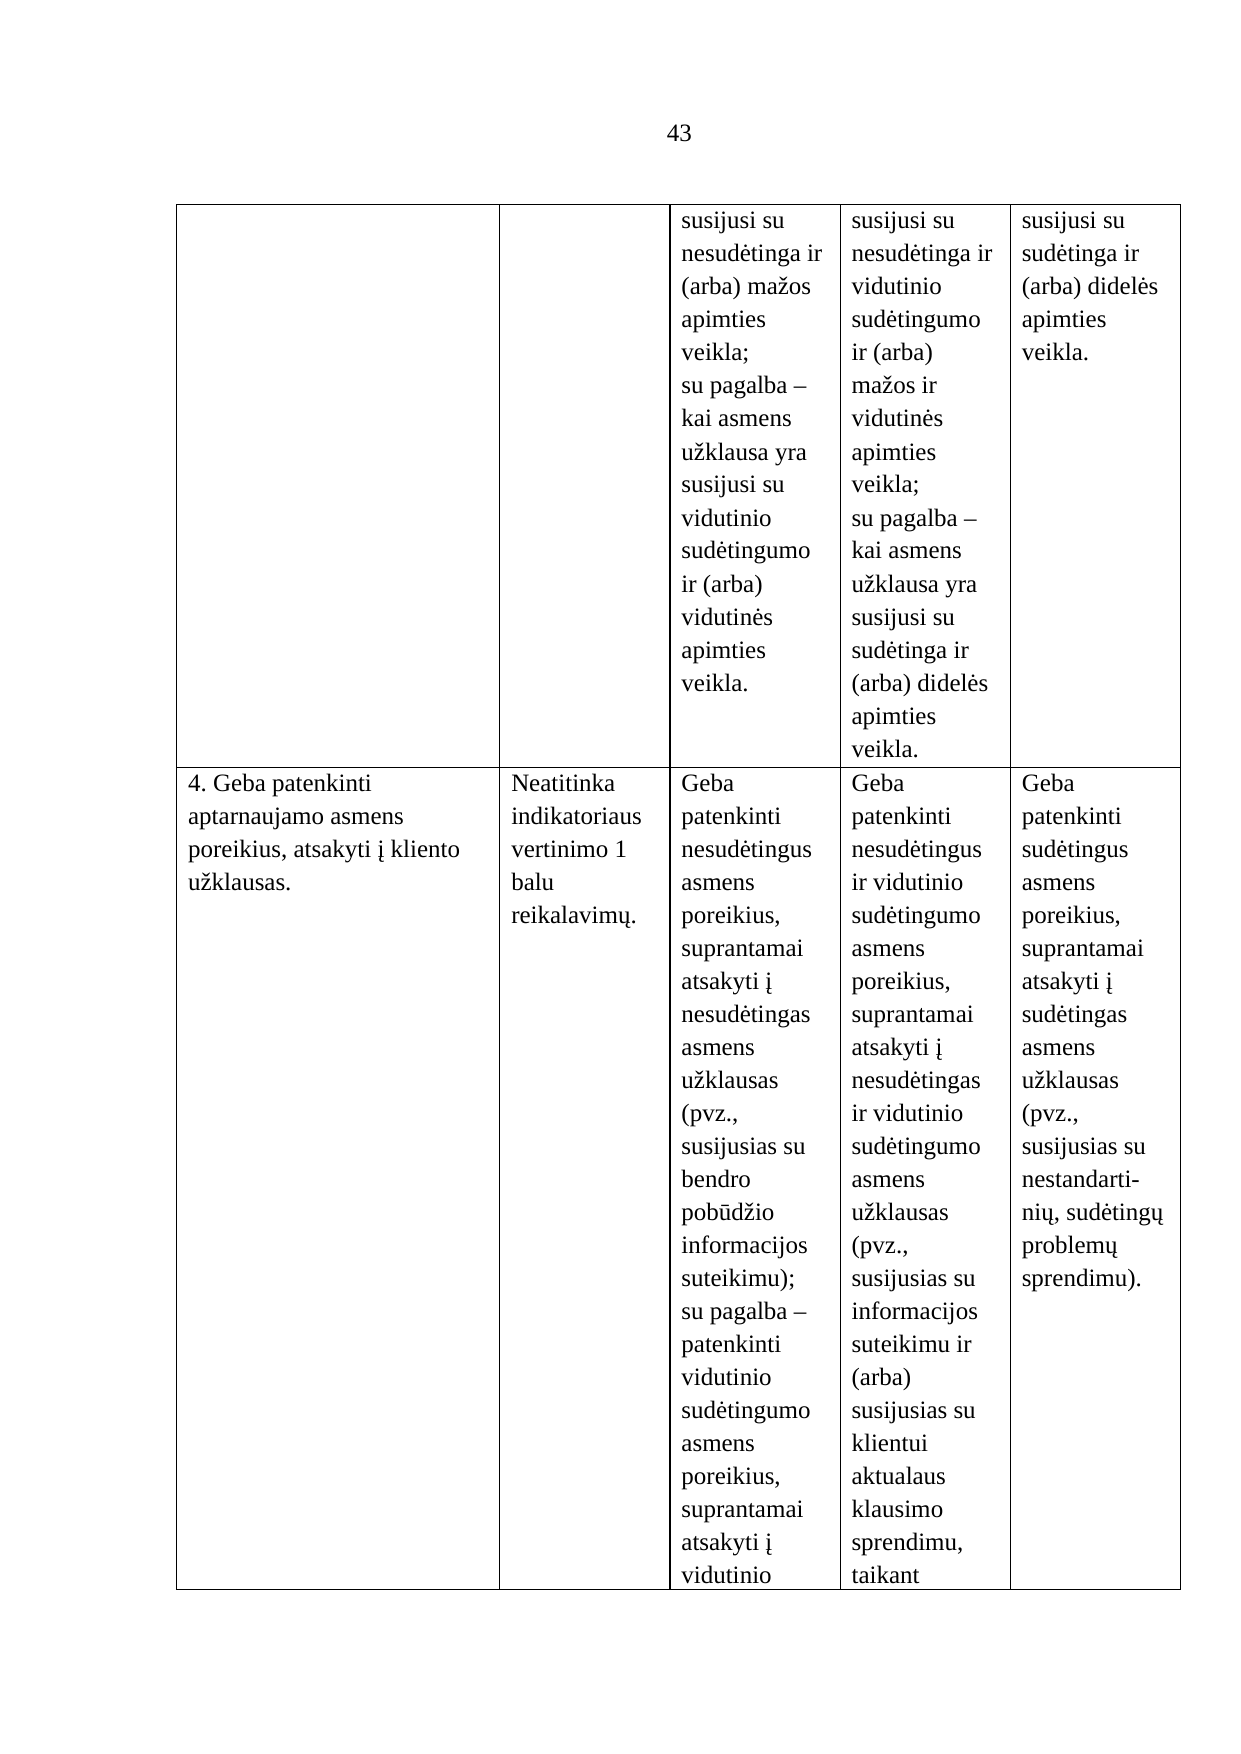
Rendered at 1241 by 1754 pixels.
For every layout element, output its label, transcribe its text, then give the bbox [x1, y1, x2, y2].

table_cell Geba patenkinti nesudėtingus ir vidutinio sudėtingumo asmens poreikius, suprantamai atsakyti į nesudėtingas ir vidutinio sudėtingumo asmens užklausas (pvz., susijusias su informacijos suteikimu ir (arba) susijusias su klientui aktualaus klausimo sprendimu, taikant [841, 768, 1010, 1589]
table_cell 4. Geba patenkinti aptarnaujamo asmens poreikius, atsakyti į kliento užklausas. [177, 768, 499, 1589]
table_cell [500, 205, 669, 767]
table_cell Geba patenkinti sudėtingus asmens poreikius, suprantamai atsakyti į sudėtingas asmens užklausas (pvz., susijusias su nestandarti-nių, sudėtingų problemų sprendimu). [1011, 768, 1180, 1589]
table_cell susijusi su nesudėtinga ir vidutinio sudėtingumo ir (arba) mažos ir vidutinės apimties veikla; su pagalba – kai asmens užklausa yra susijusi su sudėtinga ir (arba) didelės apimties veikla. [841, 205, 1010, 767]
table_cell Geba patenkinti nesudėtingus asmens poreikius, suprantamai atsakyti į nesudėtingas asmens užklausas (pvz., susijusias su bendro pobūdžio informacijos suteikimu); su pagalba – patenkinti vidutinio sudėtingumo asmens poreikius, suprantamai atsakyti į vidutinio [671, 768, 840, 1589]
table_cell susijusi su nesudėtinga ir (arba) mažos apimties veikla; su pagalba – kai asmens užklausa yra susijusi su vidutinio sudėtingumo ir (arba) vidutinės apimties veikla. [671, 205, 840, 767]
table_cell [177, 205, 499, 767]
table_cell Neatitinka indikatoriaus vertinimo 1 balu reikalavimų. [500, 768, 669, 1589]
table_cell susijusi su sudėtinga ir (arba) didelės apimties veikla. [1011, 205, 1180, 767]
